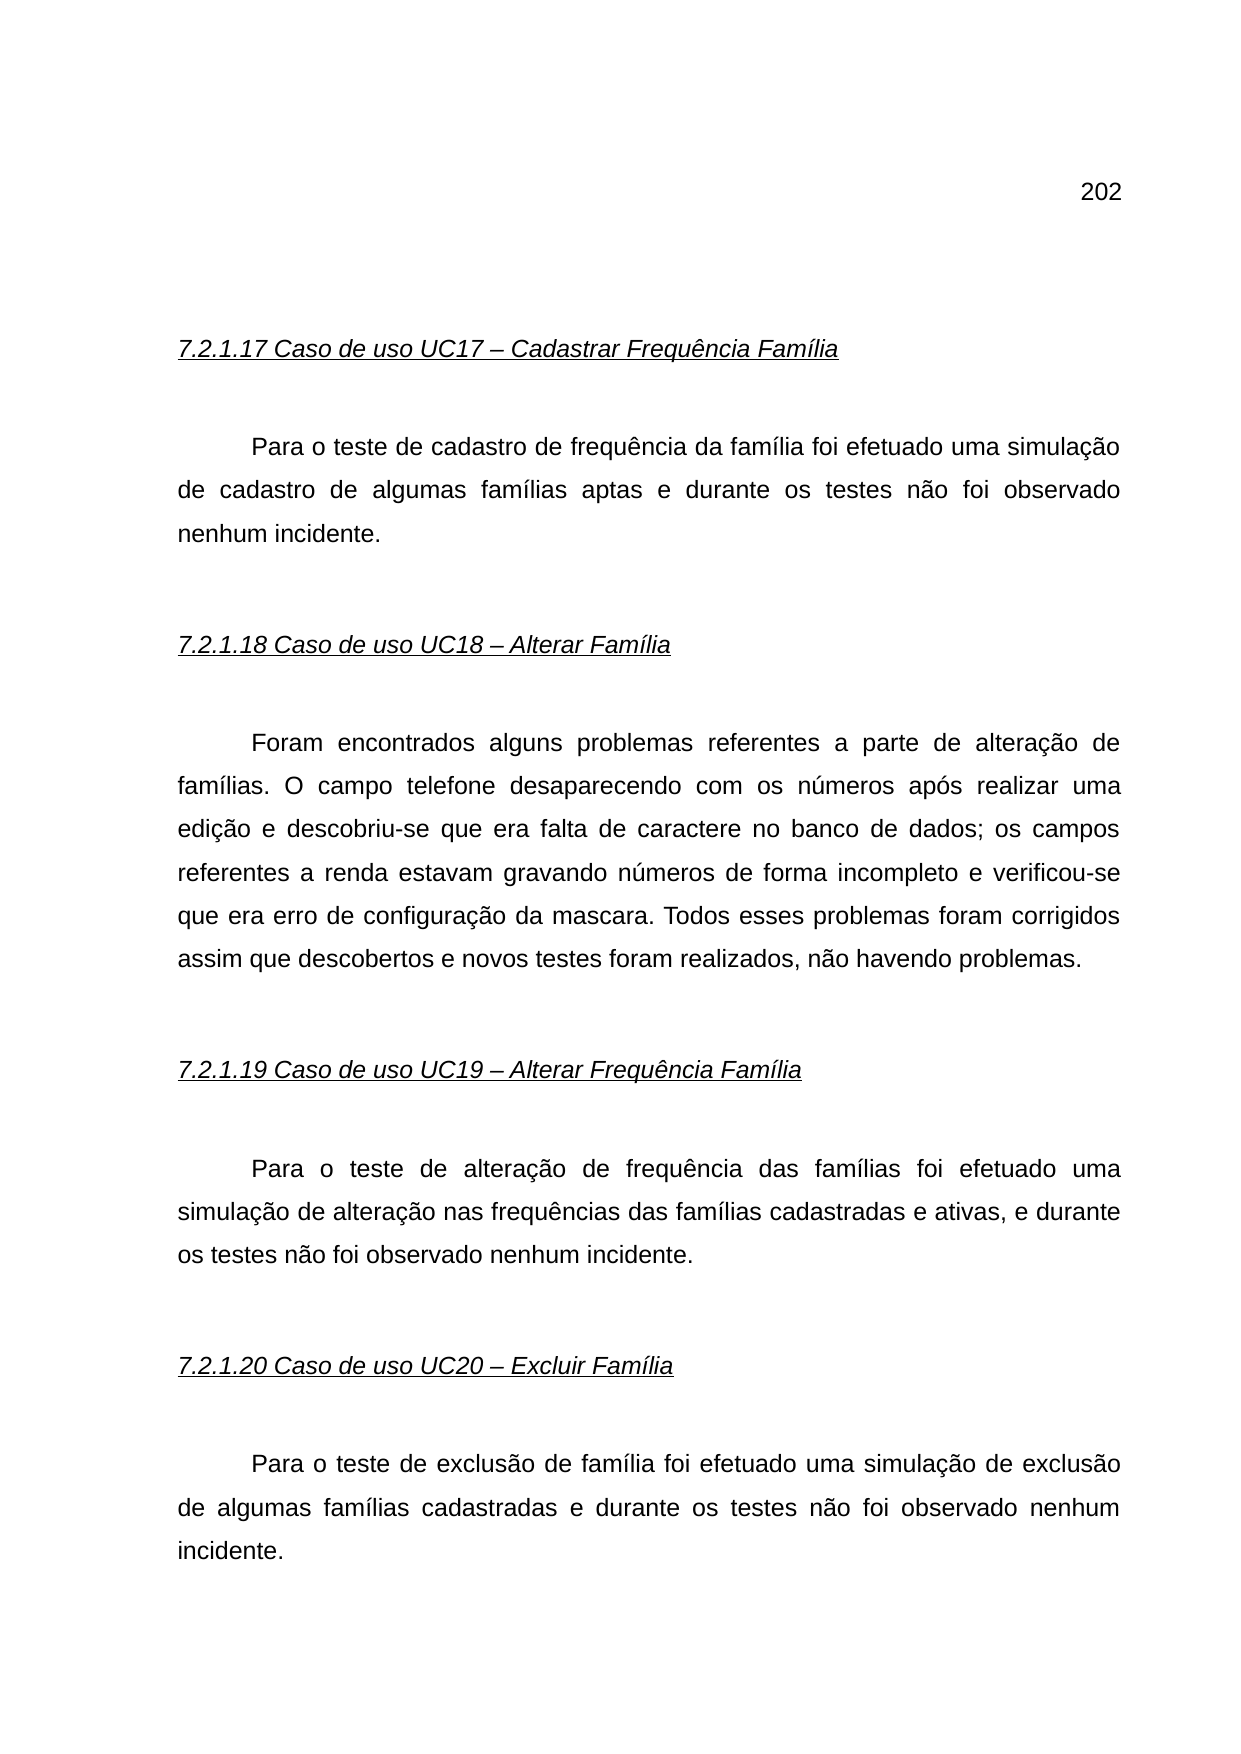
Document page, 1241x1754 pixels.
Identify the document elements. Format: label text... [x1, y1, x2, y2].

subtitle 7.2.1.19 Caso de uso UC19 – Alterar Frequência Família [177, 1055, 1122, 1084]
text Para o teste de cadastro de frequência da família foi efetuado uma simulação de cadastro de algumas famílias aptas e durante os testes não foi observado nenhum incidente. [177, 432, 1122, 547]
text Foram encontrados alguns problemas referentes a parte de alteração de famílias. O campo telefone desaparecendo com os números após realizar uma edição e descobriu-se que era falta de caractere no banco de dados; os campos referentes a renda estavam gravando números de forma incompleto e verificou-se que era erro de configuração da mascara. Todos esses problemas foram corrigidos assim que descobertos e novos testes foram realizados, não havendo problemas. [177, 728, 1122, 973]
text Para o teste de alteração de frequência das famílias foi efetuado uma simulação de alteração nas frequências das famílias cadastradas e ativas, e durante os testes não foi observado nenhum incidente. [177, 1153, 1122, 1268]
subtitle 7.2.1.20 Caso de uso UC20 – Excluir Família [177, 1351, 1122, 1379]
subtitle 7.2.1.18 Caso de uso UC18 – Alterar Família [177, 630, 1122, 658]
text Para o teste de exclusão de família foi efetuado uma simulação de exclusão de algumas famílias cadastradas e durante os testes não foi observado nenhum incidente. [177, 1449, 1122, 1564]
subtitle 7.2.1.17 Caso de uso UC17 – Cadastrar Frequência Família [177, 334, 1122, 362]
